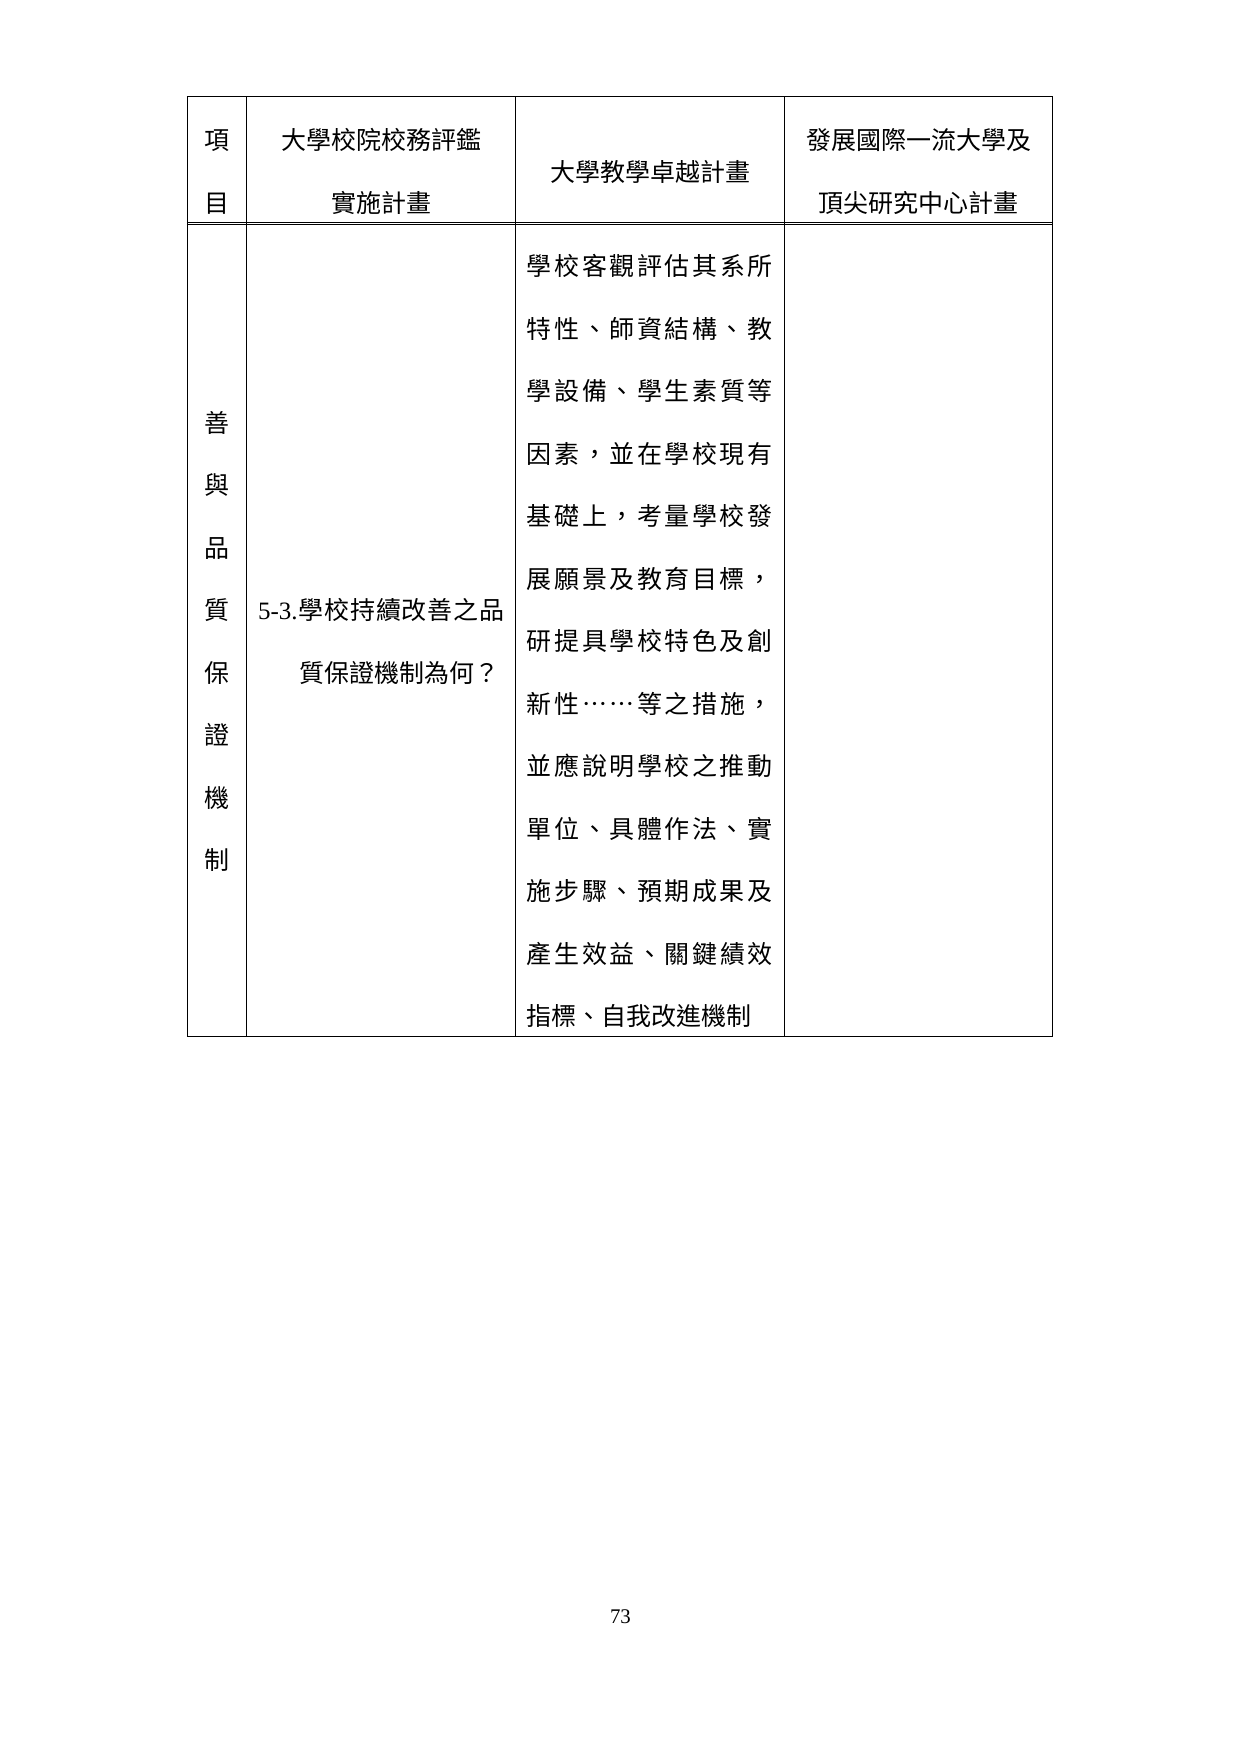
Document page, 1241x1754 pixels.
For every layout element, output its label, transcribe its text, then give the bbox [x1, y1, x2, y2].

table_header 發展國際一流大學及頂尖研究中心計畫 [785, 97, 1052, 222]
table_header 項目 [188, 97, 246, 222]
table_cell 善與品質保證機制 [188, 225, 246, 1036]
table_header 大學教學卓越計畫 [516, 97, 784, 222]
table_cell [785, 225, 1052, 1036]
table_cell 5-3.學校持續改善之品質保證機制為何？ [247, 225, 515, 1036]
table_header 大學校院校務評鑑 實施計畫 [247, 97, 515, 222]
table_cell 學校客觀評估其系所特性、師資結構、教學設備、學生素質等因素，並在學校現有基礎上，考量學校發展願景及教育目標，研提具學校特色及創新性……等之措施，並應說明學校之推動單位、具體作法、實施步驟、預期成果及產生效益、關鍵績效指標、自我改進機制 [516, 225, 784, 1036]
